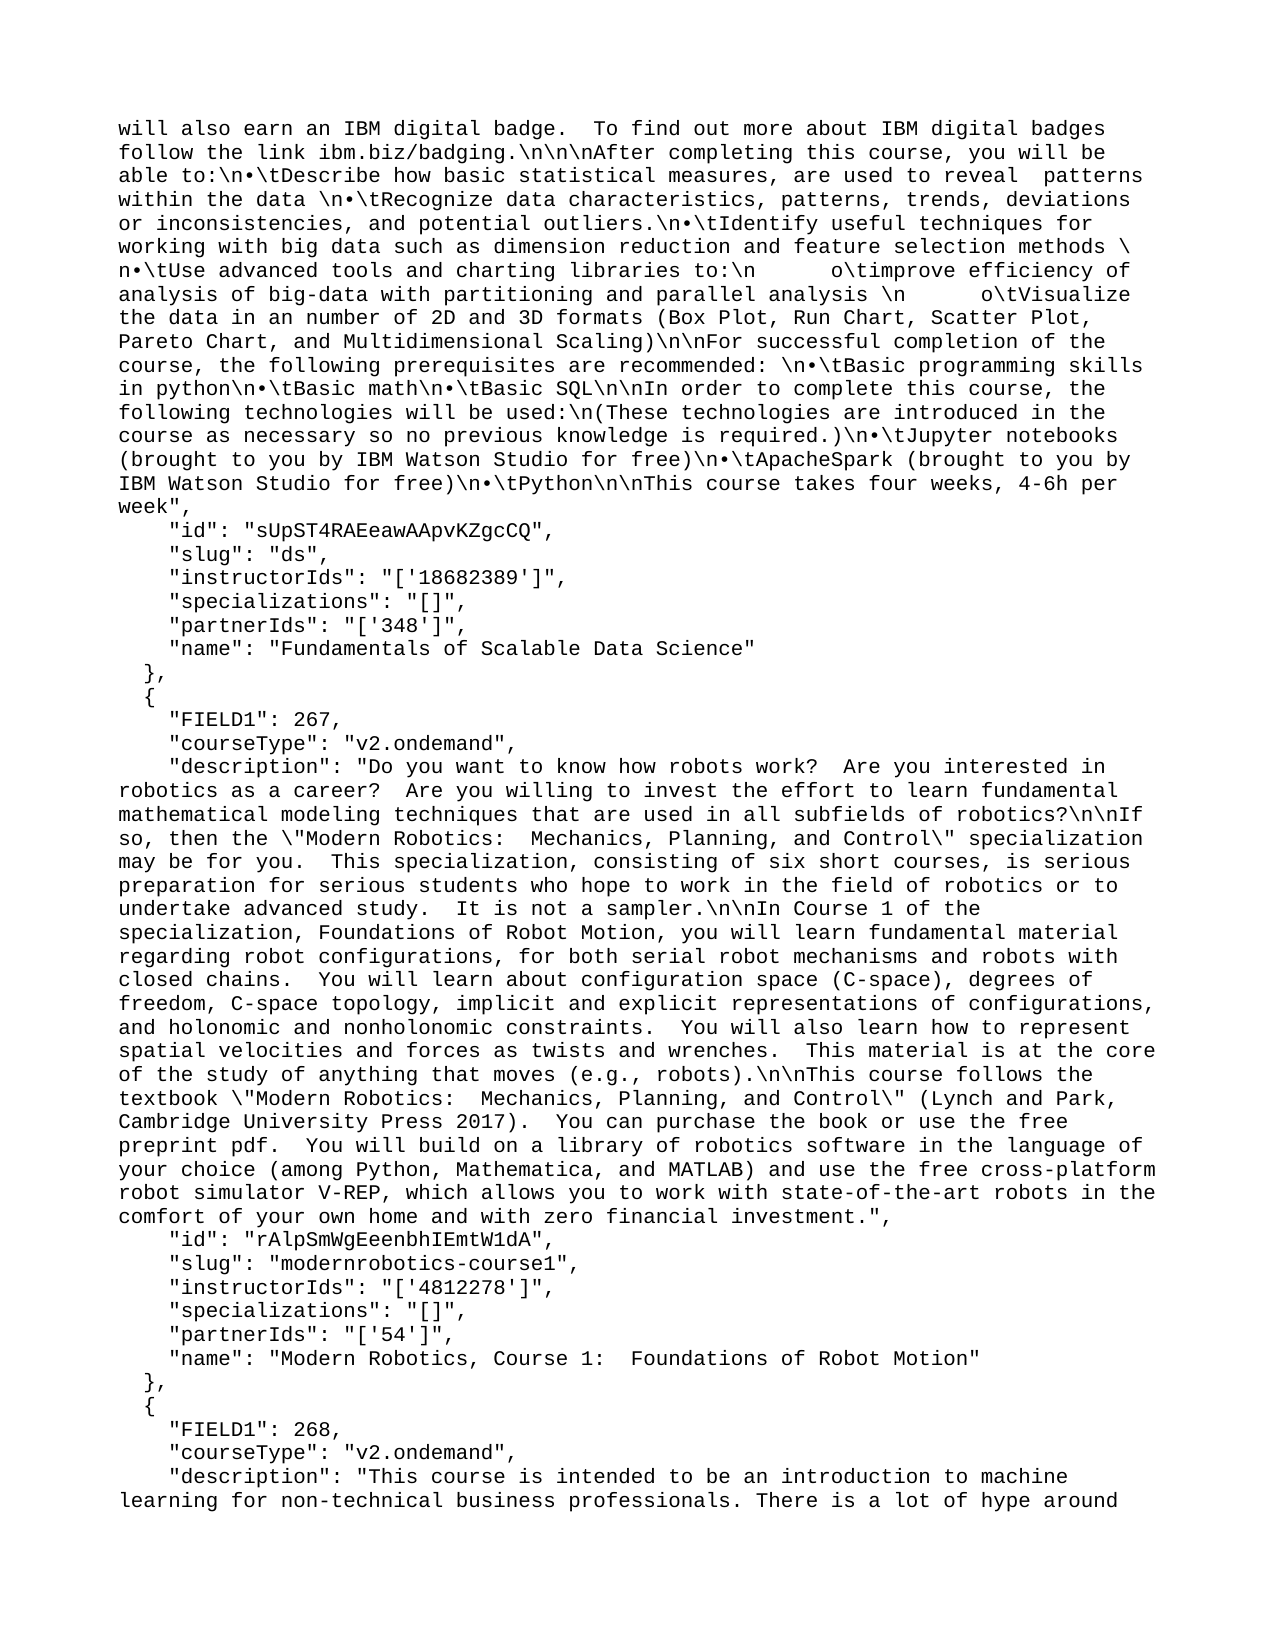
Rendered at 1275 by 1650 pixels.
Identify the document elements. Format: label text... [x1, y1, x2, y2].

text "id": "sUpST4RAEeawAApvKZgcCQ", [118, 520, 1157, 544]
text "courseType": "v2.ondemand", [118, 733, 1157, 757]
text }, [118, 662, 1157, 686]
text "slug": "ds", [118, 544, 1157, 567]
text }, [118, 1371, 1157, 1395]
text "slug": "modernrobotics-course1", [118, 1253, 1157, 1277]
text "FIELD1": 267, [118, 709, 1157, 733]
text "instructorIds": "['4812278']", [118, 1277, 1157, 1300]
text "partnerIds": "['348']", [118, 615, 1157, 638]
text { [118, 1395, 1157, 1419]
text "id": "rAlpSmWgEeenbhIEmtW1dA", [118, 1229, 1157, 1253]
text "specializations": "[]", [118, 591, 1157, 615]
text will also earn an IBM digital badge. To find out more about IBM digital badges follow the link ibm.biz/badging.\n\n\nAfter completing this course, you will be able to:\n•\tDescribe how basic statistical measures, are used to reveal patterns within the data \n•\tRecognize data characteristics, patterns, trends, deviations or inconsistencies, and potential outliers.\n•\tIdentify useful techniques for working with big data such as dimension reduction and feature selection methods \n•\tUse advanced tools and charting libraries to:\n o\timprove efficiency of analysis of big-data with partitioning and parallel analysis \n o\tVisualize the data in an number of 2D and 3D formats (Box Plot, Run Chart, Scatter Plot, Pareto Chart, and Multidimensional Scaling)\n\nFor successful completion of the course, the following prerequisites are recommended: \n•\tBasic programming skills in python\n•\tBasic math\n•\tBasic SQL\n\nIn order to complete this course, the following technologies will be used:\n(These technologies are introduced in the course as necessary so no previous knowledge is required.)\n•\tJupyter notebooks (brought to you by IBM Watson Studio for free)\n•\tApacheSpark (brought to you by IBM Watson Studio for free)\n•\tPython\n\nThis course takes four weeks, 4-6h per week", [118, 118, 1157, 520]
text "partnerIds": "['54']", [118, 1324, 1157, 1348]
text "specializations": "[]", [118, 1300, 1157, 1324]
text "name": "Fundamentals of Scalable Data Science" [118, 638, 1157, 662]
text "instructorIds": "['18682389']", [118, 567, 1157, 591]
text "courseType": "v2.ondemand", [118, 1442, 1157, 1466]
text "FIELD1": 268, [118, 1419, 1157, 1442]
text "description": "Do you want to know how robots work? Are you interested in robotics as a career? Are you willing to invest the effort to learn fundamental mathematical modeling techniques that are used in all subfields of robotics?\n\nIf so, then the \"Modern Robotics: Mechanics, Planning, and Control\" specialization may be for you. This specialization, consisting of six short courses, is serious preparation for serious students who hope to work in the field of robotics or to undertake advanced study. It is not a sampler.\n\nIn Course 1 of the specialization, Foundations of Robot Motion, you will learn fundamental material regarding robot configurations, for both serial robot mechanisms and robots with closed chains. You will learn about configuration space (C-space), degrees of freedom, C-space topology, implicit and explicit representations of configurations, and holonomic and nonholonomic constraints. You will also learn how to represent spatial velocities and forces as twists and wrenches. This material is at the core of the study of anything that moves (e.g., robots).\n\nThis course follows the textbook \"Modern Robotics: Mechanics, Planning, and Control\" (Lynch and Park, Cambridge University Press 2017). You can purchase the book or use the free preprint pdf. You will build on a library of robotics software in the language of your choice (among Python, Mathematica, and MATLAB) and use the free cross-platform robot simulator V-REP, which allows you to work with state-of-the-art robots in the comfort of your own home and with zero financial investment.", [118, 757, 1157, 1229]
text "name": "Modern Robotics, Course 1: Foundations of Robot Motion" [118, 1348, 1157, 1371]
text "description": "This course is intended to be an introduction to machine learning for non-technical business professionals. There is a lot of hype around [118, 1466, 1157, 1513]
text { [118, 686, 1157, 709]
